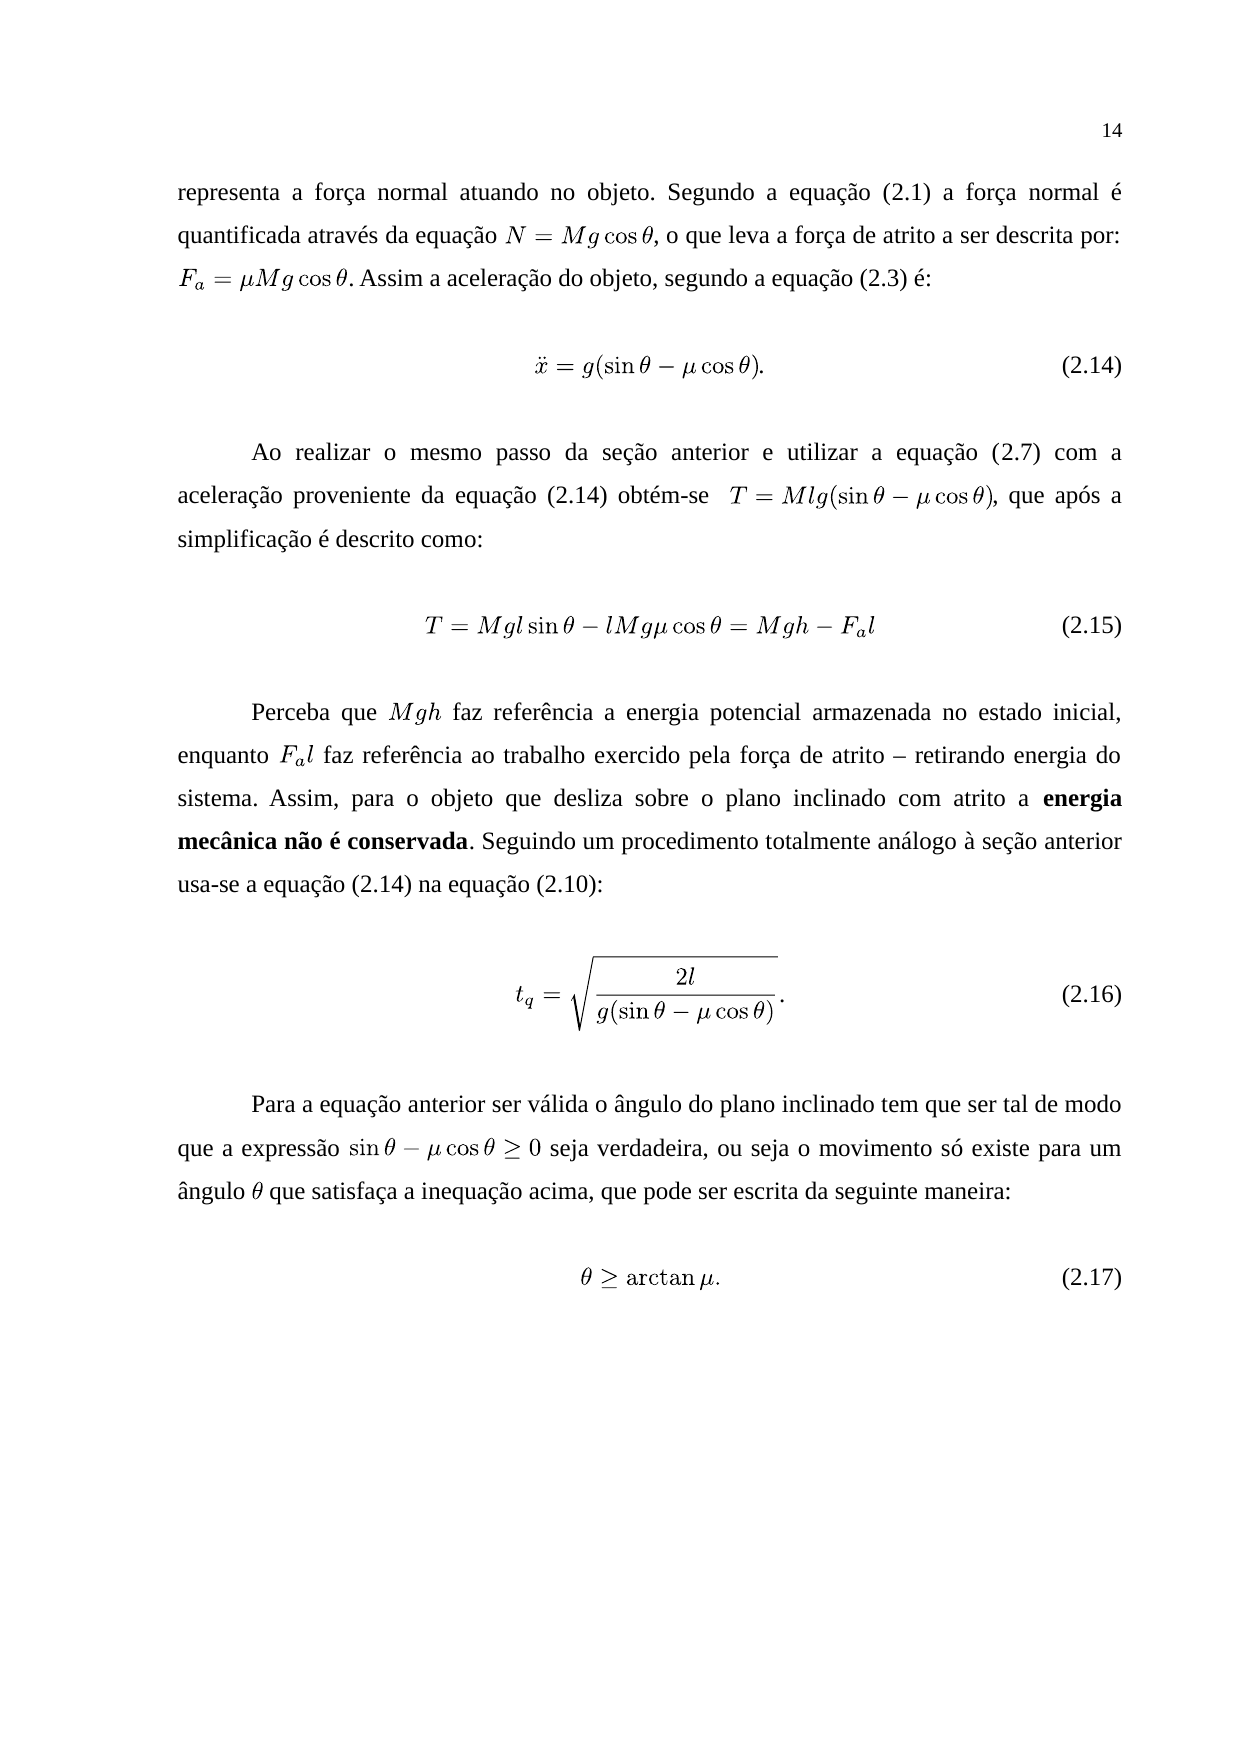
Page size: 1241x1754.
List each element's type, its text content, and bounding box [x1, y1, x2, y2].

text representa a força normal atuando no objeto. Segundo a equação (2.1) a força normal é quantificada através da equação , o que leva a força de atrito a ser descrita por: . Assim a aceleração do objeto, segundo a equação (2.3) é: [177, 177, 1122, 292]
text (2.17) [177, 1262, 1122, 1291]
text (2.15) [177, 610, 1122, 639]
text . (2.14) [177, 350, 1122, 379]
text Ao realizar o mesmo passo da seção anterior e utilizar a equação (2.7) com a aceleração proveniente da equação (2.14) obtém-se , que após a simplificação é descrito como: [177, 437, 1122, 553]
text . (2.16) [177, 955, 1122, 1032]
text Perceba que faz referência a energia potencial armazenada no estado inicial, enquanto faz referência ao trabalho exercido pela força de atrito – retirando energia do sistema. Assim, para o objeto que desliza sobre o plano inclinado com atrito a energia mecânica não é conservada. Seguindo um procedimento totalmente análogo à seção anterior usa-se a equação (2.14) na equação (2.10): [177, 697, 1122, 898]
text Para a equação anterior ser válida o ângulo do plano inclinado tem que ser tal de modo que a expressão seja verdadeira, ou seja o movimento só existe para um ângulo que satisfaça a inequação acima, que pode ser escrita da seguinte maneira: [177, 1089, 1122, 1205]
